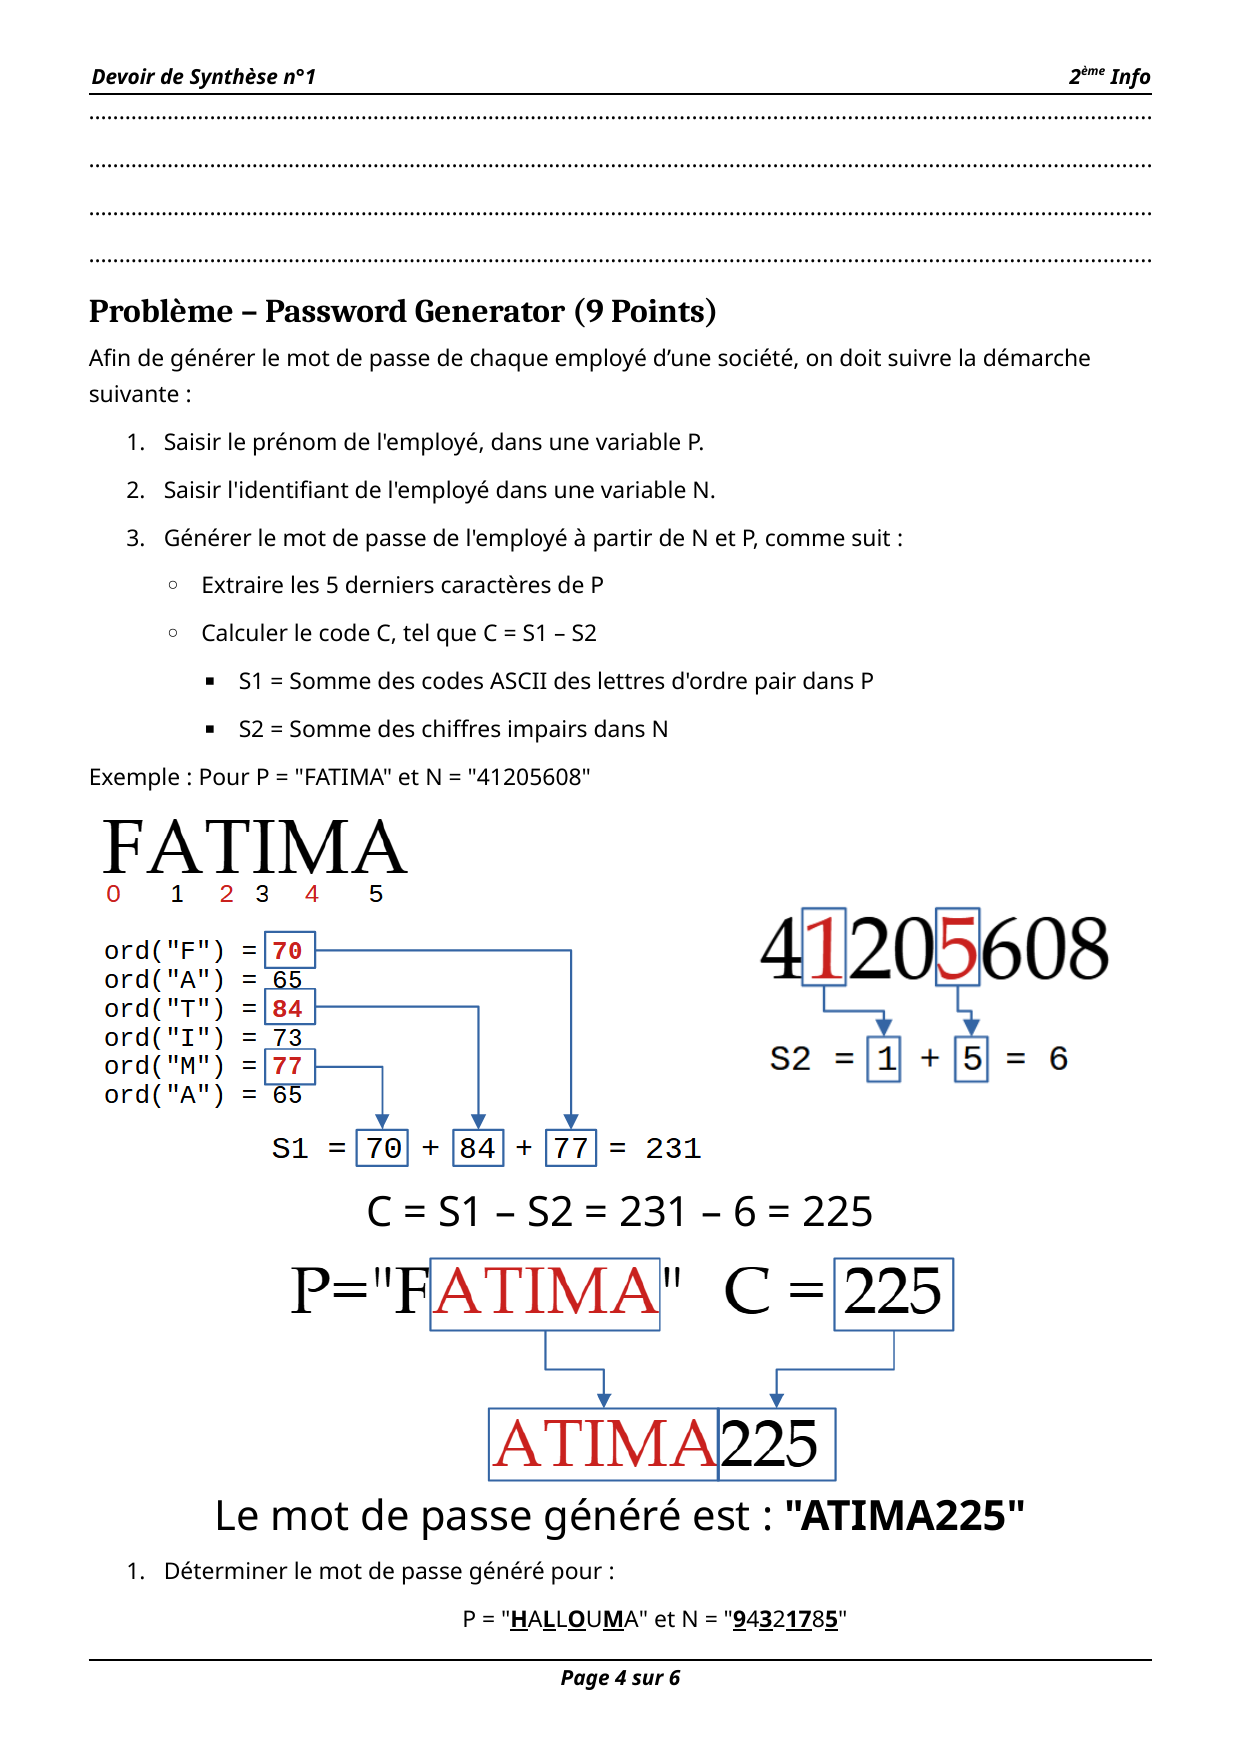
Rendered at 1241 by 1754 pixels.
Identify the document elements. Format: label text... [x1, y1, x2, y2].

list S2 = Somme des chiffres impairs dans N [201, 713, 1152, 744]
list Générer le mot de passe de l'employé à partir de N et P, comme suit : [126, 522, 1152, 553]
picture [284, 1250, 957, 1487]
table_cell C = S1 – S2 = 231 – 6 = 225 [89, 1176, 1152, 1244]
picture [94, 808, 703, 1171]
list Calculer le code C, tel que C = S1 – S2 [163, 617, 1152, 648]
table_cell Le mot de passe généré est : "ATIMA225" [89, 1244, 1152, 1549]
list Extraire les 5 derniers caractères de P [163, 569, 1152, 601]
picture [742, 888, 1118, 1090]
text Afin de générer le mot de passe de chaque employé d’une société, on doit suivre la démarche suivante : [88, 342, 1152, 409]
list Déterminer le mot de passe généré pour : [126, 1555, 1152, 1586]
text Exemple : Pour P = "FATIMA" et N = "41205608" [88, 761, 1152, 792]
list Saisir l'identifiant de l'employé dans une variable N. [126, 474, 1152, 505]
table_header [89, 803, 708, 1176]
table_header [708, 803, 1152, 1176]
list P = "HALLOUMA" et N = "94321785" [126, 1602, 1152, 1634]
list S1 = Somme des codes ASCII des lettres d'ordre pair dans P [201, 665, 1152, 696]
list Saisir le prénom de l'employé, dans une variable P. [126, 426, 1152, 457]
subtitle Problème – Password Generator (9 Points) [88, 292, 1152, 330]
